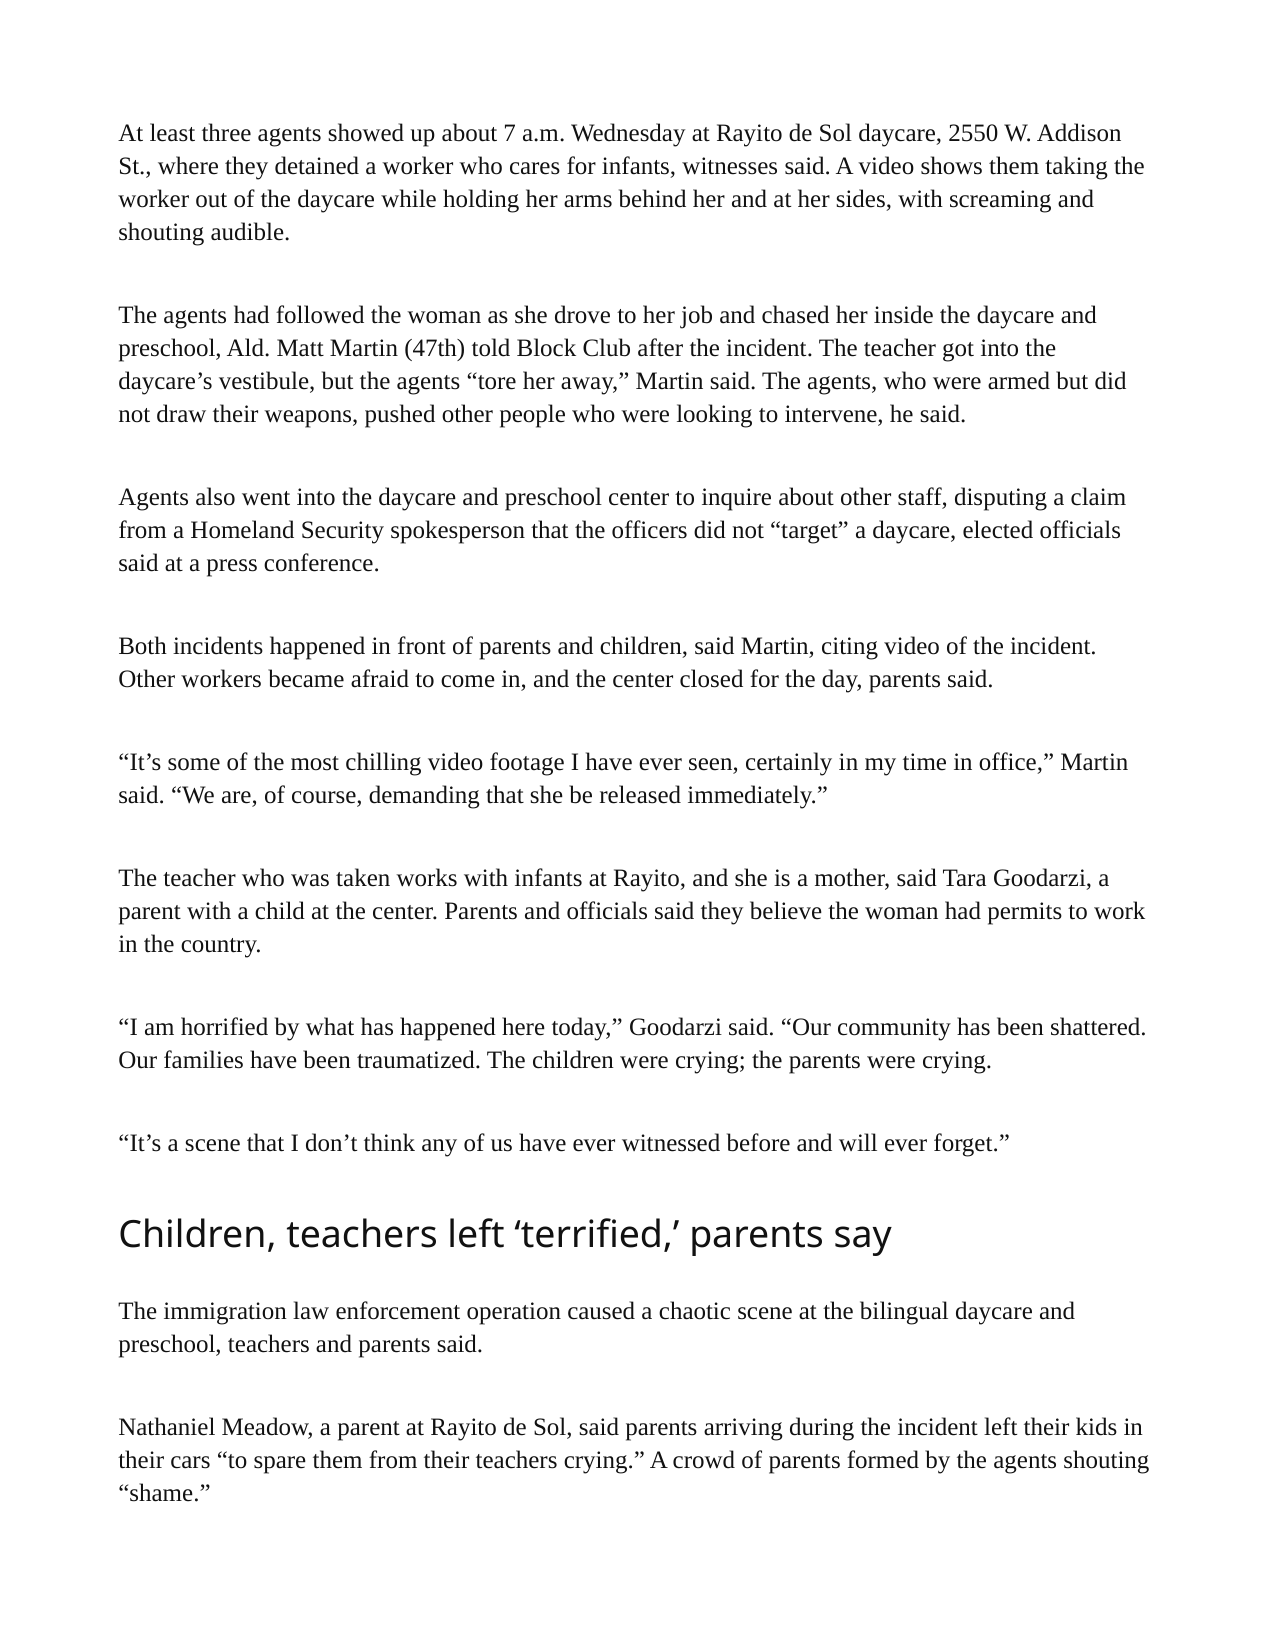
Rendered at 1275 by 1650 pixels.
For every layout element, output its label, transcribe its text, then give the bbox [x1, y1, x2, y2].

text Both incidents happened in front of parents and children, said Martin, citing video of the incident. Other workers became afraid to come in, and the center closed for the day, parents said. [118, 631, 1157, 693]
text The agents had followed the woman as she drove to her job and chased her inside the daycare and preschool, Ald. Matt Martin (47th) told Block Club after the incident. The teacher got into the daycare’s vestibule, but the agents “tore her away,” Martin said. The agents, who were armed but did not draw their weapons, pushed other people who were looking to intervene, he said. [118, 300, 1157, 428]
text At least three agents showed up about 7 a.m. Wednesday at Rayito de Sol daycare, 2550 W. Addison St., where they detained a worker who cares for infants, witnesses said. A video shows them taking the worker out of the daycare while holding her arms behind her and at her sides, with screaming and shouting audible. [118, 118, 1157, 246]
text “I am horrified by what has happened here today,” Goodarzi said. “Our community has been shattered. Our families have been traumatized. The children were crying; the parents were crying. [118, 1012, 1157, 1074]
text “It’s some of the most chilling video footage I have ever seen, certainly in my time in office,” Martin said. “We are, of course, demanding that she be released immediately.” [118, 747, 1157, 809]
text Nathaniel Meadow, a parent at Rayito de Sol, said parents arriving during the incident left their kids in their cars “to spare them from their teachers crying.” A crowd of parents formed by the agents shouting “shame.” [118, 1412, 1157, 1507]
text Agents also went into the daycare and preschool center to inquire about other staff, disputing a claim from a Homeland Security spokesperson that the officers did not “target” a daycare, elected officials said at a press conference. [118, 482, 1157, 577]
text The immigration law enforcement operation caused a chaotic scene at the bilingual daycare and preschool, teachers and parents said. [118, 1296, 1157, 1358]
subtitle Children, teachers left ‘terrified,’ parents say [118, 1207, 1157, 1258]
text “It’s a scene that I don’t think any of us have ever witnessed before and will ever forget.” [118, 1128, 1157, 1157]
text The teacher who was taken works with infants at Rayito, and she is a mother, said Tara Goodarzi, a parent with a child at the center. Parents and officials said they believe the woman had permits to work in the country. [118, 863, 1157, 958]
